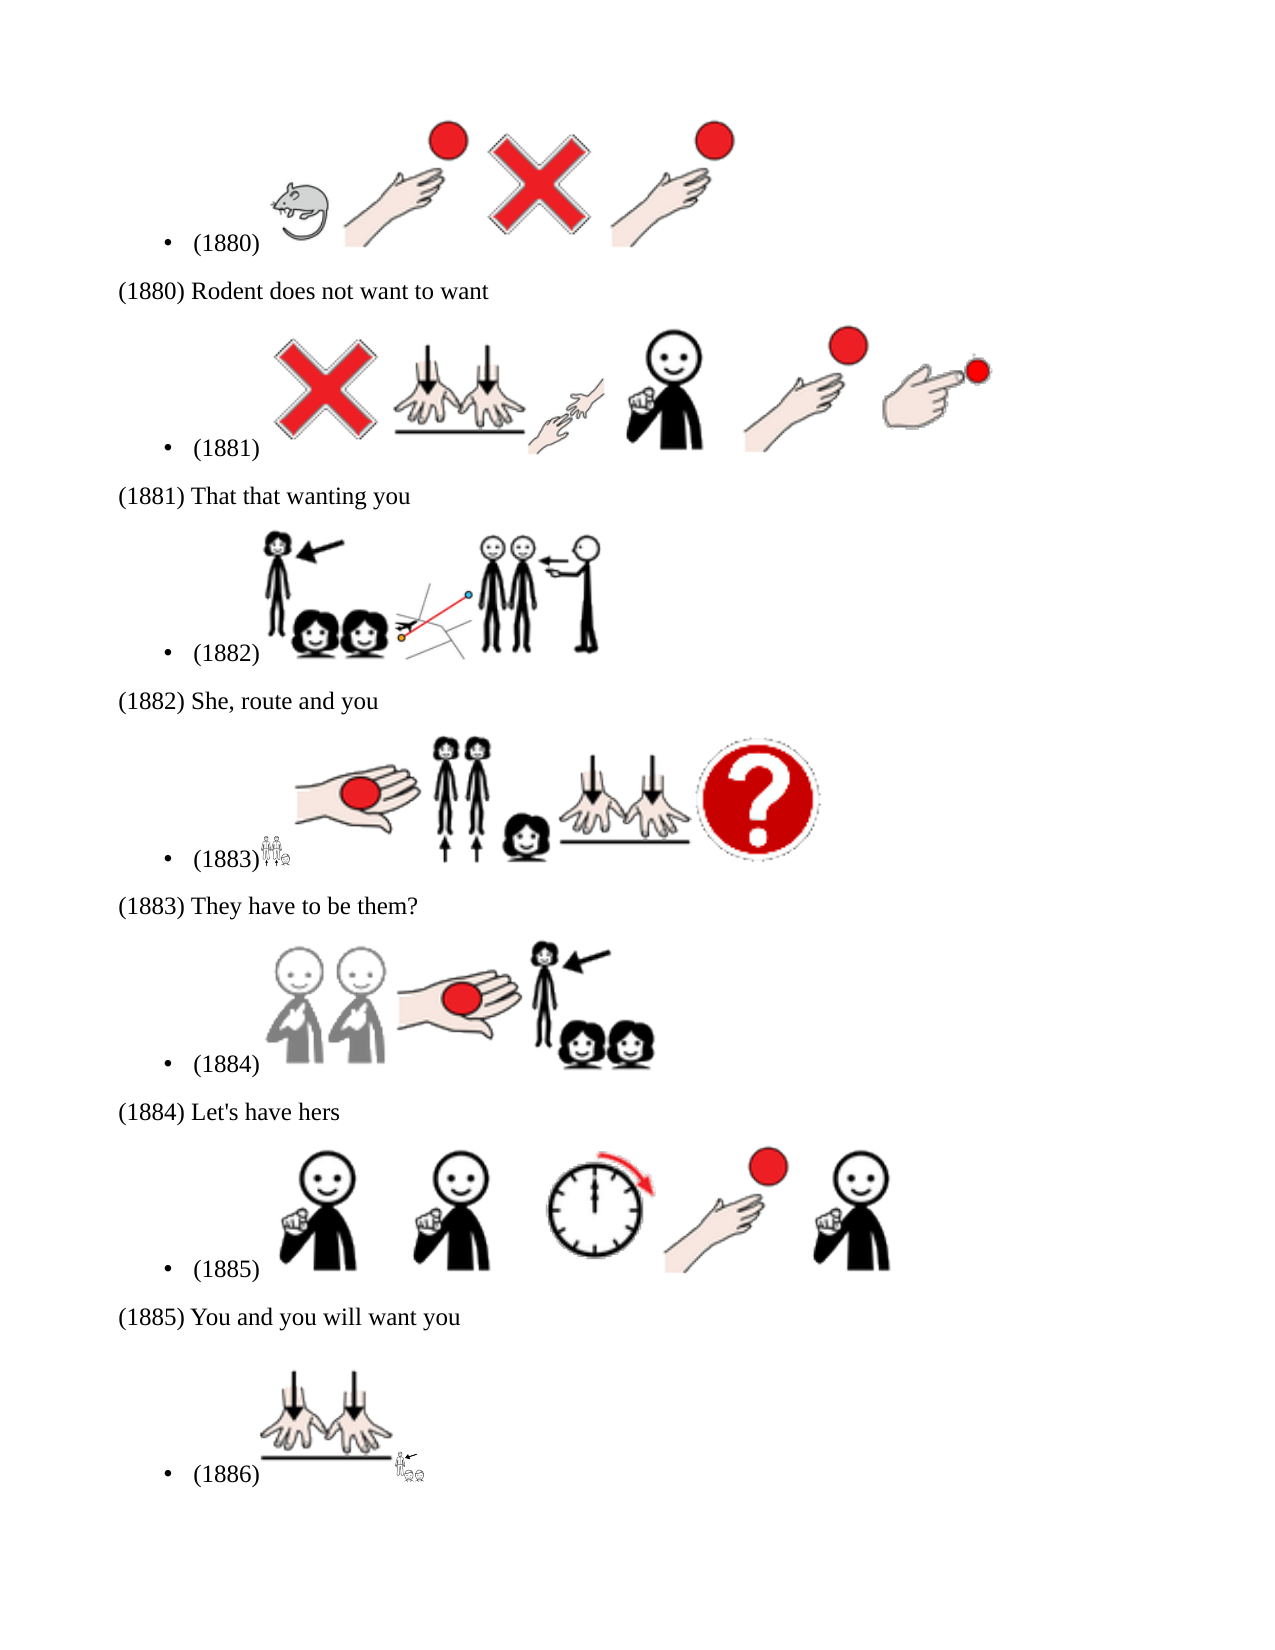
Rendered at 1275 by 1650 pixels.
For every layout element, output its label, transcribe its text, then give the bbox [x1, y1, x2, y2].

text (1885) You and you will want you [118, 1302, 1157, 1331]
picture [259, 733, 825, 867]
text (1884) Let's have hers [118, 1097, 1157, 1125]
list (1882) [164, 636, 1157, 667]
text (1882) She, route and you [118, 686, 1157, 715]
text (1883) They have to be them? [118, 891, 1157, 920]
picture [259, 528, 607, 662]
list (1884) [164, 1046, 1157, 1078]
picture [259, 1349, 425, 1483]
list (1883) [164, 841, 1157, 872]
picture [259, 1144, 927, 1278]
list (1886) [164, 1456, 1157, 1488]
list (1880) [164, 225, 1157, 257]
text (1881) That that wanting you [118, 481, 1157, 510]
picture [259, 323, 1007, 457]
text (1880) Rodent does not want to want [118, 276, 1157, 304]
picture [259, 118, 740, 252]
list (1885) [164, 1251, 1157, 1283]
list (1881) [164, 430, 1157, 462]
picture [259, 938, 660, 1073]
